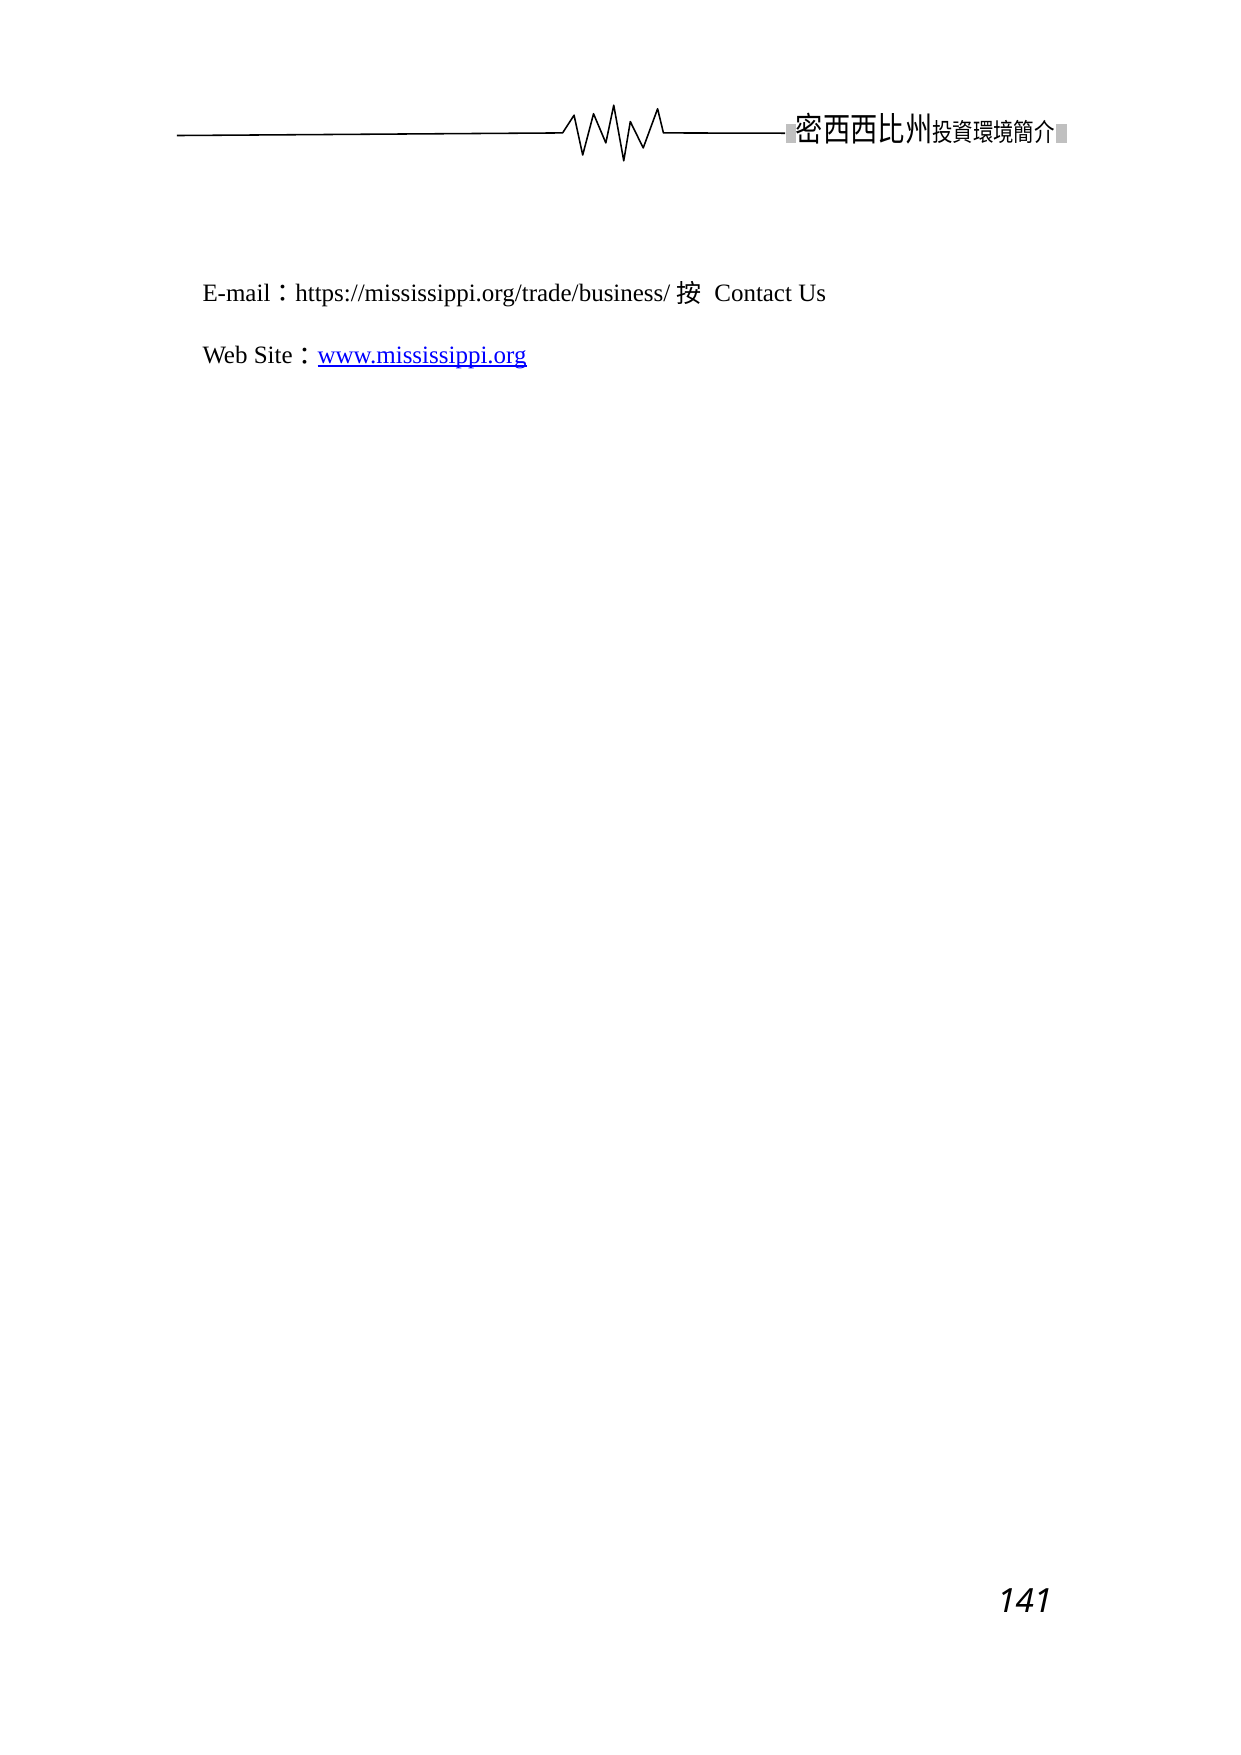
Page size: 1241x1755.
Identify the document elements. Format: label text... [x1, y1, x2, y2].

text E-mail：https://mississippi.org/trade/business/ 按 Contact Us [202, 250, 1063, 313]
text Web Site：www.mississippi.org [202, 313, 1063, 375]
